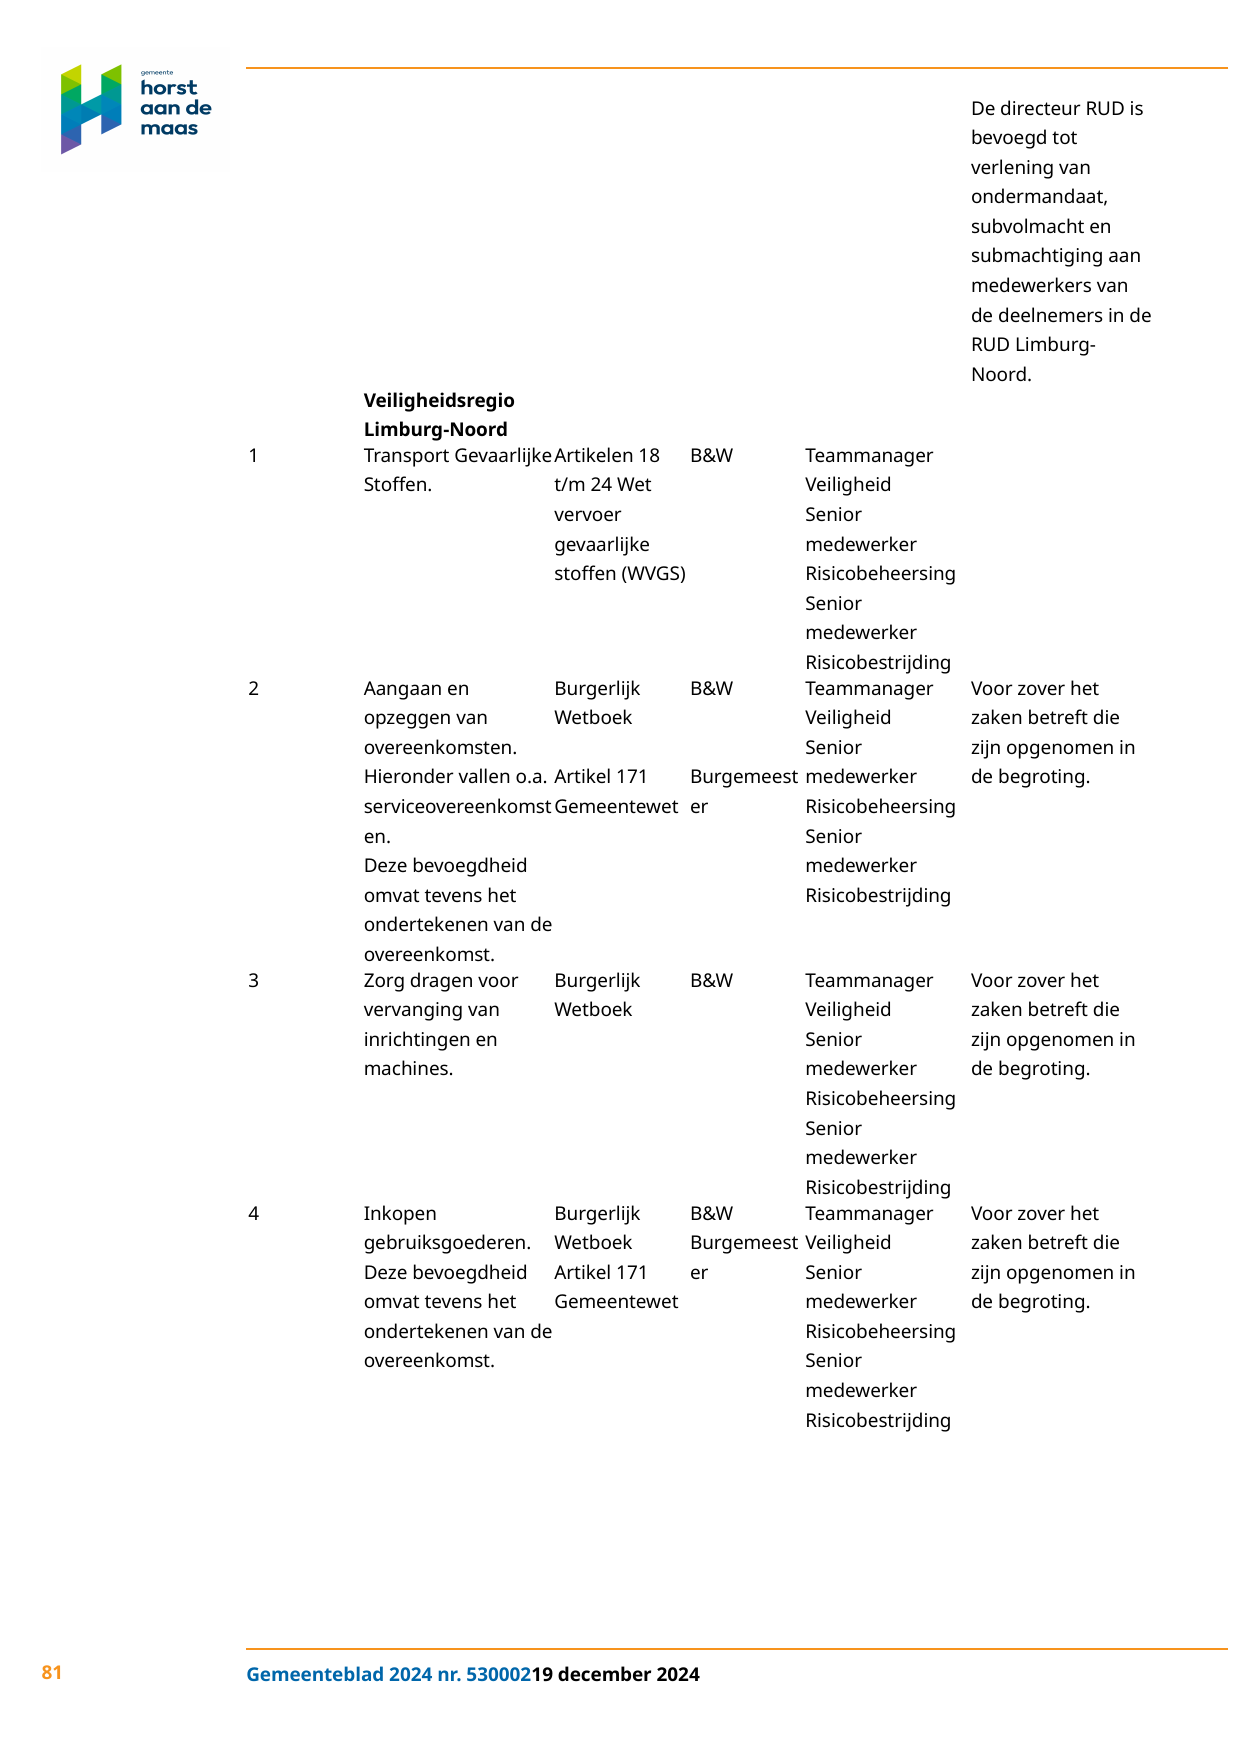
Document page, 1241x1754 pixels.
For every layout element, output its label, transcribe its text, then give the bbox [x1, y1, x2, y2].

table_cell [554, 95, 690, 387]
table_cell Aangaan en opzeggen van overeenkomsten. Hieronder vallen o.a. serviceovereenkomsten. Deze bevoegdheid omvat tevens het ondertekenen van de overeenkomst. [364, 675, 554, 967]
table_cell Voor zover het zaken betreft die zijn opgenomen in de begroting. [971, 967, 1152, 1200]
table_cell [971, 442, 1152, 675]
table_cell [805, 387, 971, 442]
table_cell Veiligheidsregio Limburg-Noord [364, 387, 554, 442]
table_cell Teammanager Veiligheid Senior medewerker Risicobeheersing Senior medewerker Risicobestrijding [805, 675, 971, 967]
table_cell Burgerlijk Wetboek Artikel 171 Gemeentewet [554, 1200, 690, 1432]
table_cell [690, 387, 805, 442]
table_cell Voor zover het zaken betreft die zijn opgenomen in de begroting. [971, 1200, 1152, 1432]
table_cell Teammanager Veiligheid Senior medewerker Risicobeheersing Senior medewerker Risicobestrijding [805, 1200, 971, 1432]
table_cell [554, 387, 690, 442]
table_cell B&W [690, 442, 805, 675]
table_cell [248, 95, 363, 387]
table_cell [690, 95, 805, 387]
table_cell Artikelen 18 t/m 24 Wet vervoer gevaarlijke stoffen (WVGS) [554, 442, 690, 675]
table_cell 3 [248, 967, 363, 1200]
table_cell 1 [248, 442, 363, 675]
table_cell [248, 387, 363, 442]
table_cell Teammanager Veiligheid Senior medewerker Risicobeheersing Senior medewerker Risicobestrijding [805, 967, 971, 1200]
table_cell Inkopen gebruiksgoederen. Deze bevoegdheid omvat tevens het ondertekenen van de overeenkomst. [364, 1200, 554, 1432]
table_cell Voor zover het zaken betreft die zijn opgenomen in de begroting. [971, 675, 1152, 967]
table_cell Teammanager Veiligheid Senior medewerker Risicobeheersing Senior medewerker Risicobestrijding [805, 442, 971, 675]
table_cell 2 [248, 675, 363, 967]
table_cell B&W Burgemeester [690, 1200, 805, 1432]
table_cell [364, 95, 554, 387]
table_cell B&W [690, 967, 805, 1200]
table_cell Transport Gevaarlijke Stoffen. [364, 442, 554, 675]
table_cell De directeur RUD is bevoegd tot verlening van ondermandaat, subvolmacht en submachtiging aan medewerkers van de deelnemers in de RUD Limburg-Noord. [971, 95, 1152, 387]
table_cell Burgerlijk Wetboek [554, 967, 690, 1200]
table_cell Zorg dragen voor vervanging van inrichtingen en machines. [364, 967, 554, 1200]
table_cell B&W Burgemeester [690, 675, 805, 967]
table_cell [805, 95, 971, 387]
table_cell [971, 387, 1152, 442]
table_cell 4 [248, 1200, 363, 1432]
table_cell Burgerlijk Wetboek Artikel 171 Gemeentewet [554, 675, 690, 967]
picture [41, 47, 231, 172]
